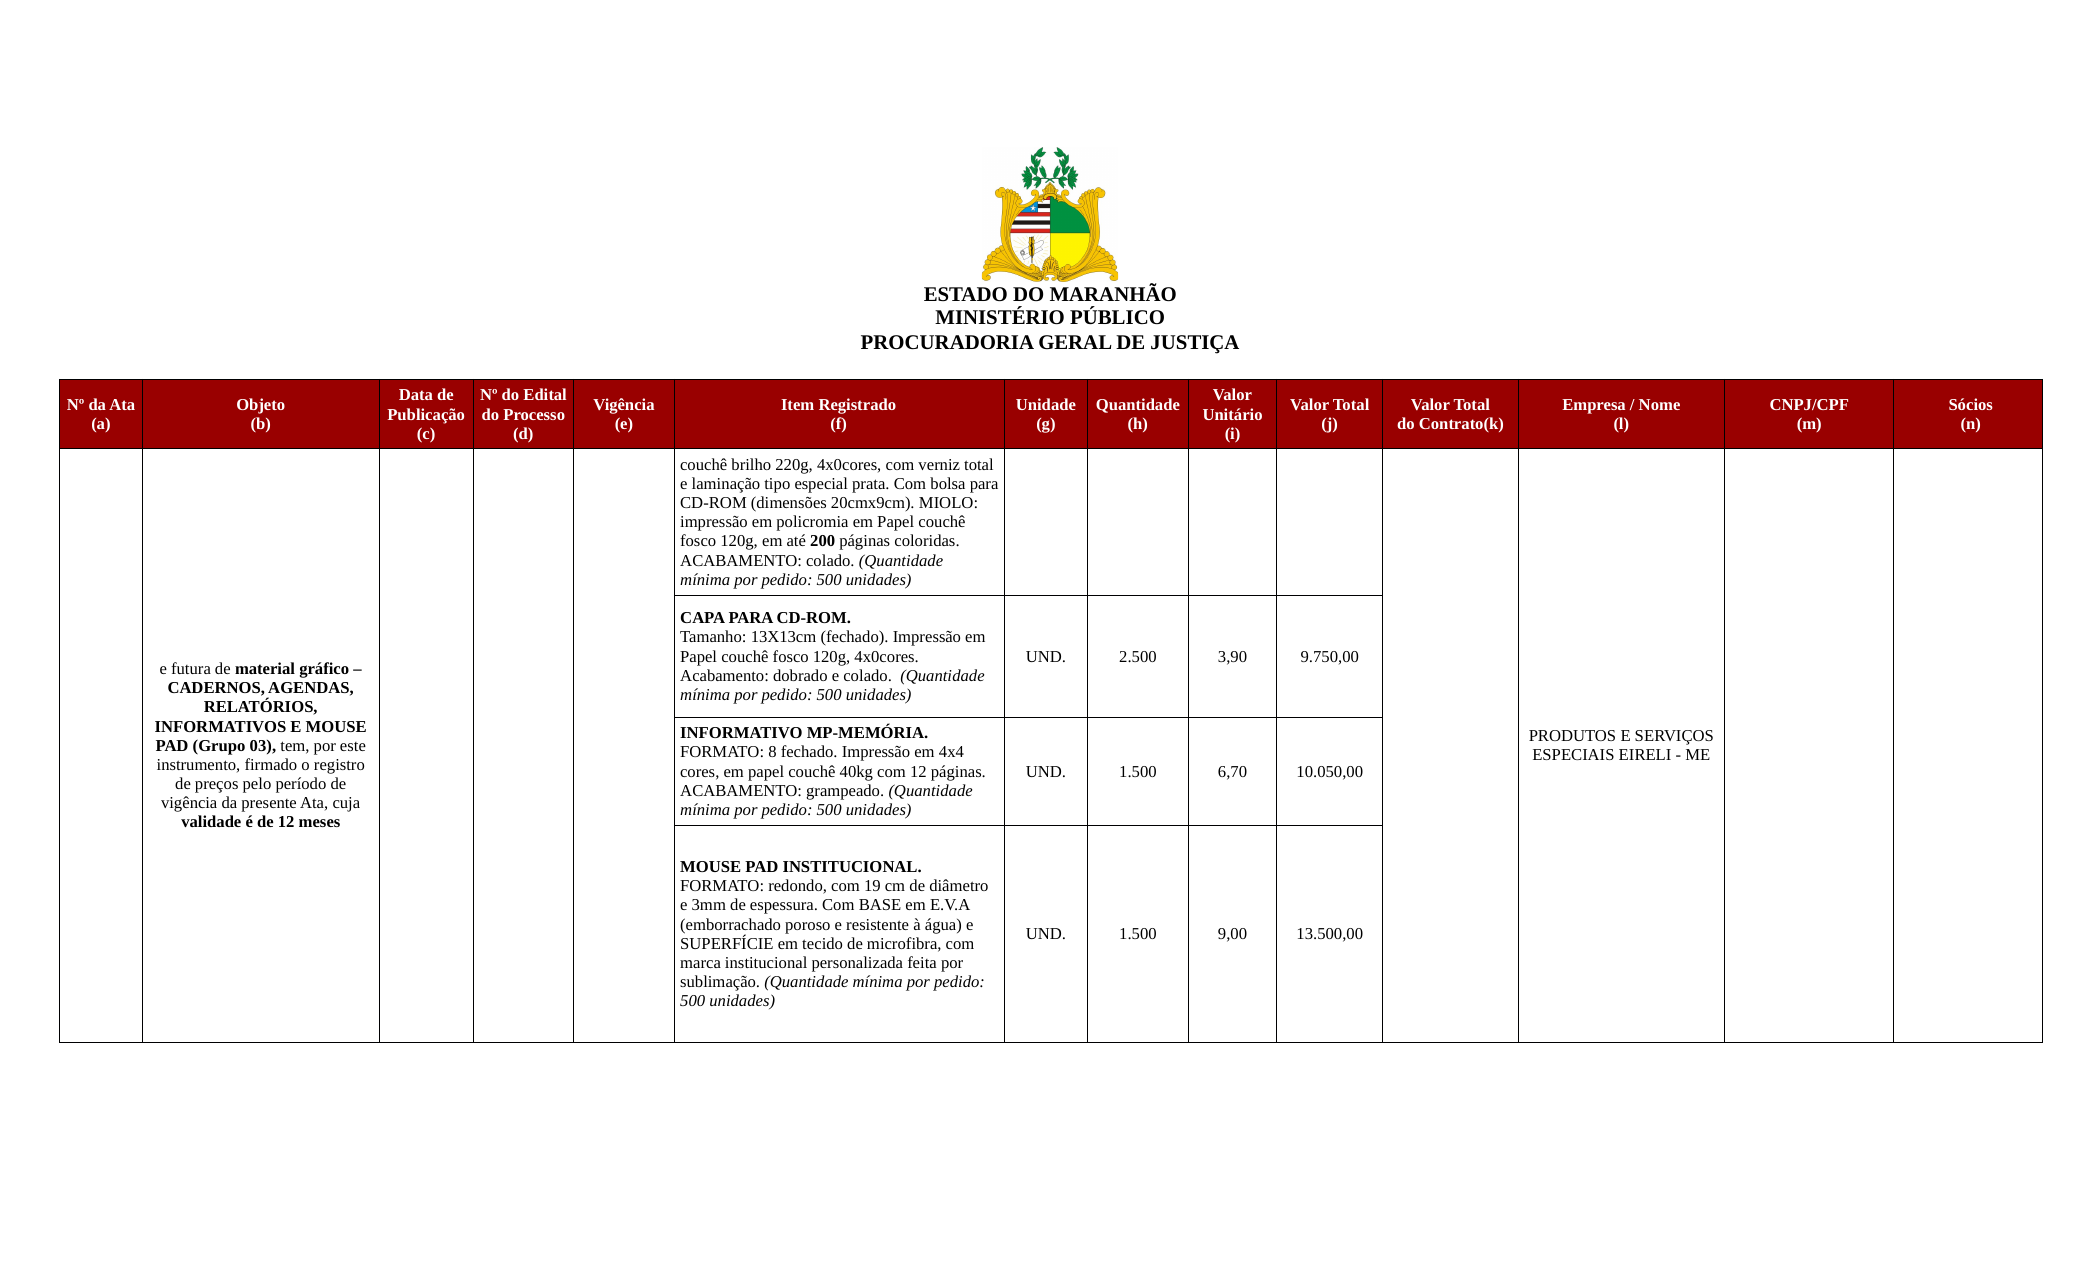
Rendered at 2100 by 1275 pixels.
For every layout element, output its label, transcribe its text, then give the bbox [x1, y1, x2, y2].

table_header Quantidade (h) [1088, 380, 1188, 448]
table_header Item Registrado (f) [675, 380, 1004, 448]
table_header Objeto (b) [143, 380, 379, 448]
table_cell [1894, 449, 2042, 1042]
table_cell 3,90 [1189, 596, 1276, 717]
table_header Sócios (n) [1894, 380, 2042, 448]
table_header Valor Total do Contrato(k) [1383, 380, 1518, 448]
table_cell UND. [1005, 596, 1087, 717]
table_cell [1189, 449, 1276, 594]
table_header Nº do Edital do Processo (d) [474, 380, 573, 448]
table_cell [1088, 449, 1188, 594]
table_header Nº da Ata (a) [60, 380, 142, 448]
table_cell 1.500 [1088, 826, 1188, 1042]
table_header CNPJ/CPF (m) [1725, 380, 1893, 448]
table_cell [1725, 449, 1893, 1042]
table_cell [474, 449, 573, 1042]
table_header Data de Publicação (c) [380, 380, 473, 448]
table_header Valor Total (j) [1277, 380, 1382, 448]
table_header Unidade (g) [1005, 380, 1087, 448]
table_cell [1005, 449, 1087, 594]
table_cell 1.500 [1088, 718, 1188, 825]
table_cell 2.500 [1088, 596, 1188, 717]
table_header Valor Unitário (i) [1189, 380, 1276, 448]
table_cell 6,70 [1189, 718, 1276, 825]
table_cell [380, 449, 473, 1042]
table_header Empresa / Nome (l) [1519, 380, 1724, 448]
table_cell CAPA PARA CD-ROM. Tamanho: 13X13cm (fechado). Impressão em Papel couchê fosco 120g, 4x0cores. Acabamento: dobrado e colado. (Quantidade mínima por pedido: 500 unidades) [675, 596, 1004, 717]
table_cell 9,00 [1189, 826, 1276, 1042]
table_cell PRODUTOS E SERVIÇOS ESPECIAIS EIRELI - ME [1519, 449, 1724, 1042]
table_cell INFORMATIVO MP-MEMÓRIA. FORMATO: 8 fechado. Impressão em 4x4 cores, em papel couchê 40kg com 12 páginas. ACABAMENTO: grampeado. (Quantidade mínima por pedido: 500 unidades) [675, 718, 1004, 825]
table_cell [1277, 449, 1382, 594]
table_cell [60, 449, 142, 1042]
table_cell UND. [1005, 718, 1087, 825]
table_cell MOUSE PAD INSTITUCIONAL. FORMATO: redondo, com 19 cm de diâmetro e 3mm de espessura. Com BASE em E.V.A (emborrachado poroso e resistente à água) e SUPERFÍCIE em tecido de microfibra, com marca institucional personalizada feita por sublimação. (Quantidade mínima por pedido: 500 unidades) [675, 826, 1004, 1042]
table_cell couchê brilho 220g, 4x0cores, com verniz total e laminação tipo especial prata. Com bolsa para CD-ROM (dimensões 20cmx9cm). MIOLO: impressão em policromia em Papel couchê fosco 120g, em até 200 páginas coloridas. ACABAMENTO: colado. (Quantidade mínima por pedido: 500 unidades) [675, 449, 1004, 594]
table_cell UND. [1005, 826, 1087, 1042]
table_cell 13.500,00 [1277, 826, 1382, 1042]
table_header Vigência (e) [574, 380, 674, 448]
table_cell e futura de material gráfico – CADERNOS, AGENDAS, RELATÓRIOS, INFORMATIVOS E MOUSE PAD (Grupo 03), tem, por este instrumento, firmado o registro de preços pelo período de vigência da presente Ata, cuja validade é de 12 meses [143, 449, 379, 1042]
table_cell [1383, 449, 1518, 1042]
table_cell 10.050,00 [1277, 718, 1382, 825]
table_cell [574, 449, 674, 1042]
table_cell 9.750,00 [1277, 596, 1382, 717]
